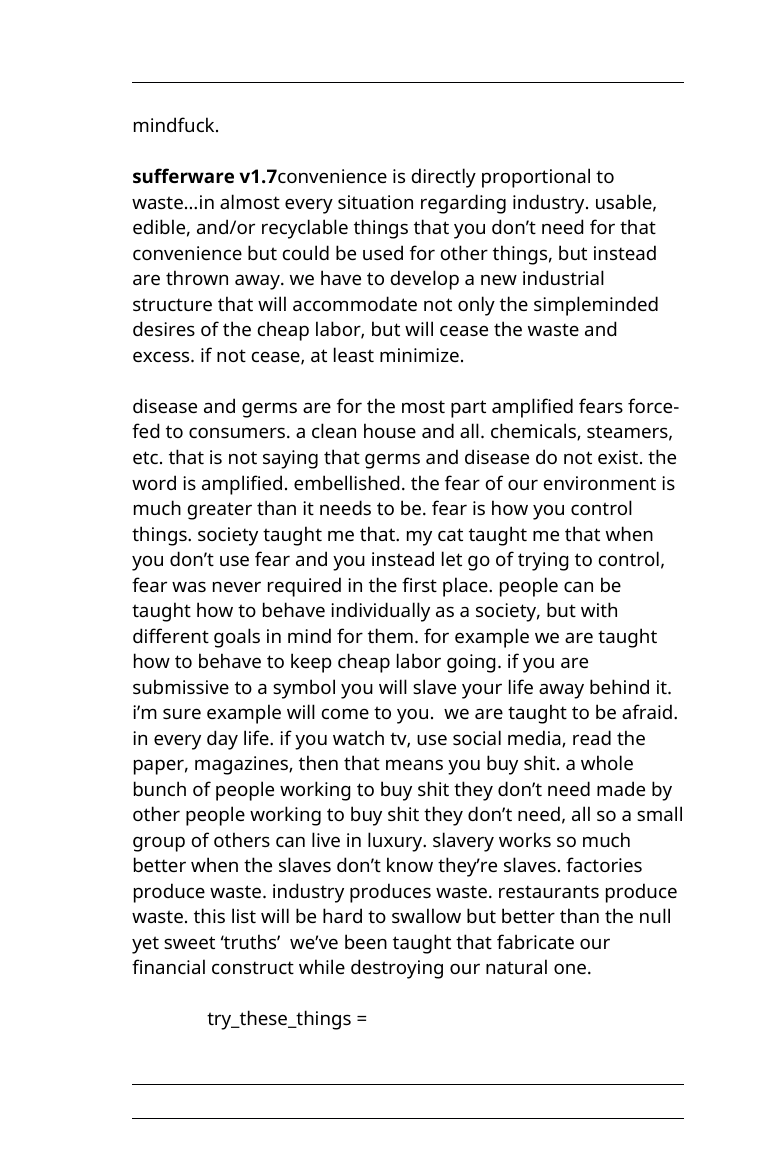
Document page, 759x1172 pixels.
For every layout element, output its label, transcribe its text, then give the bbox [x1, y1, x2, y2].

text try_these_things = [132, 1006, 684, 1031]
text mindfuck. sufferware v1.7convenience is directly proportional to waste…in almost every situation regarding industry. usable, edible, and/or recyclable things that you don’t need for that convenience but could be used for other things, but instead are thrown away. we have to develop a new industrial structure that will accommodate not only the simpleminded desires of the cheap labor, but will cease the waste and excess. if not cease, at least minimize. disease and germs are for the most part amplified fears force-fed to consumers. a clean house and all. chemicals, steamers, etc. that is not saying that germs and disease do not exist. the word is amplified. embellished. the fear of our environment is much greater than it needs to be. fear is how you control things. society taught me that. my cat taught me that when you don’t use fear and you instead let go of trying to control, fear was never required in the first place. people can be taught how to behave individually as a society, but with different goals in mind for them. for example we are taught how to behave to keep cheap labor going. if you are submissive to a symbol you will slave your life away behind it. i’m sure example will come to you. we are taught to be afraid. in every day life. if you watch tv, use social media, read the paper, magazines, then that means you buy shit. a whole bunch of people working to buy shit they don’t need made by other people working to buy shit they don’t need, all so a small group of others can live in luxury. slavery works so much better when the slaves don’t know they’re slaves. factories produce waste. industry produces waste. restaurants produce waste. this list will be hard to swallow but better than the null yet sweet ‘truths’ we’ve been taught that fabricate our financial construct while destroying our natural one. [132, 112, 684, 980]
